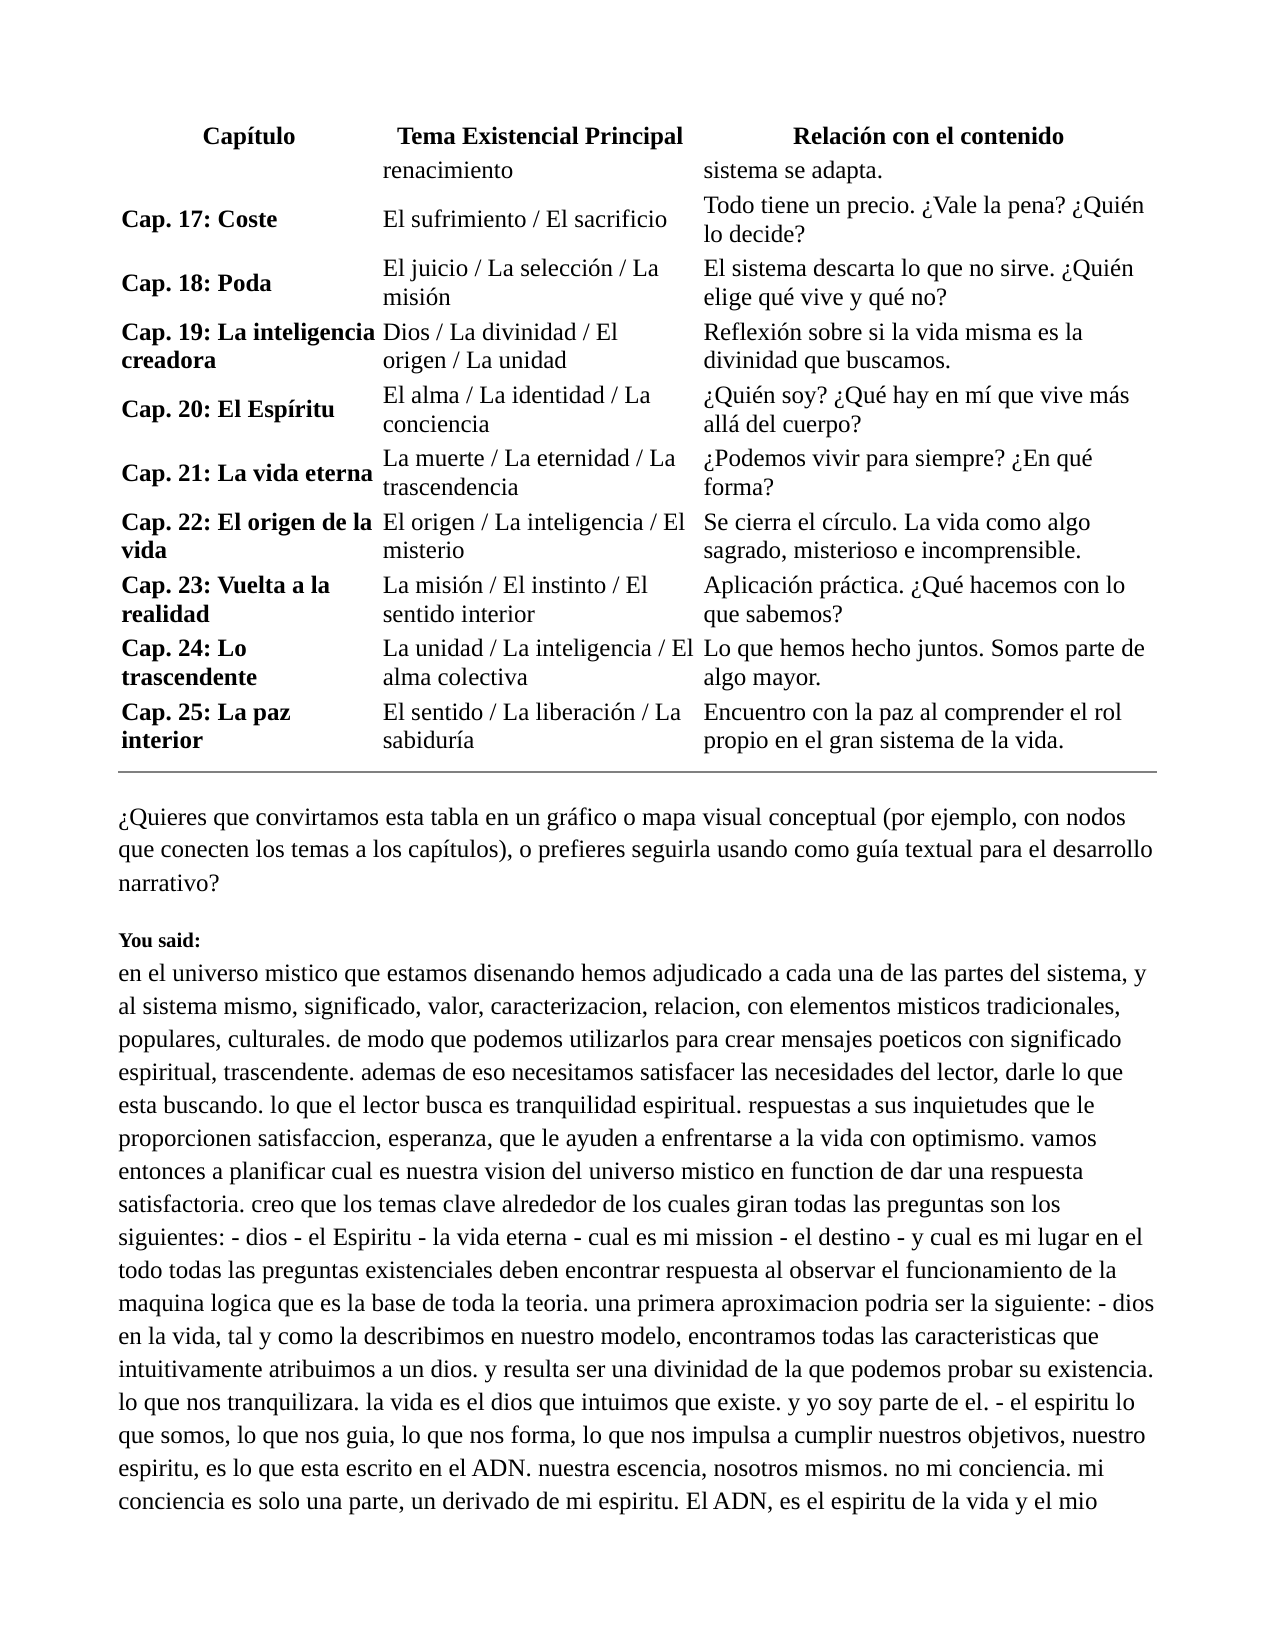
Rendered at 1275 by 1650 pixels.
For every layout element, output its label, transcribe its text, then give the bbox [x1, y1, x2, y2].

table_cell Cap. 18: Poda [118, 251, 380, 314]
table_cell La misión / El instinto / El sentido interior [380, 567, 700, 631]
table_cell Cap. 17: Coste [118, 187, 380, 251]
table_cell Cap. 23: Vuelta a la realidad [118, 567, 380, 631]
table_cell ¿Podemos vivir para siempre? ¿En qué forma? [700, 441, 1157, 504]
table_cell Cap. 25: La paz interior [118, 694, 380, 757]
table_cell renacimiento [380, 153, 700, 187]
table_cell El sufrimiento / El sacrificio [380, 187, 700, 251]
text ¿Quieres que convirtamos esta tabla en un gráfico o mapa visual conceptual (por ejemplo, con nodos que conecten los temas a los capítulos), o prefieres seguirla usando como guía textual para el desarrollo narrativo? [118, 802, 1157, 896]
subtitle You said: [118, 928, 1157, 952]
table_cell El alma / La identidad / La conciencia [380, 377, 700, 441]
table_cell Cap. 21: La vida eterna [118, 441, 380, 504]
table_cell Cap. 20: El Espíritu [118, 377, 380, 441]
table_cell La muerte / La eternidad / La trascendencia [380, 441, 700, 504]
table_cell El sentido / La liberación / La sabiduría [380, 694, 700, 757]
table_cell ¿Quién soy? ¿Qué hay en mí que vive más allá del cuerpo? [700, 377, 1157, 441]
table_cell Lo que hemos hecho juntos. Somos parte de algo mayor. [700, 631, 1157, 694]
table_cell Cap. 19: La inteligencia creadora [118, 314, 380, 377]
table_cell Cap. 24: Lo trascendente [118, 631, 380, 694]
table_cell sistema se adapta. [700, 153, 1157, 187]
table_header Relación con el contenido [700, 118, 1157, 153]
table_cell La unidad / La inteligencia / El alma colectiva [380, 631, 700, 694]
table_cell Reflexión sobre si la vida misma es la divinidad que buscamos. [700, 314, 1157, 377]
table_cell Todo tiene un precio. ¿Vale la pena? ¿Quién lo decide? [700, 187, 1157, 251]
table_cell El origen / La inteligencia / El misterio [380, 504, 700, 567]
table_header Capítulo [118, 118, 380, 153]
text en el universo mistico que estamos disenando hemos adjudicado a cada una de las partes del sistema, y al sistema mismo, significado, valor, caracterizacion, relacion, con elementos misticos tradicionales, populares, culturales. de modo que podemos utilizarlos para crear mensajes poeticos con significado espiritual, trascendente. ademas de eso necesitamos satisfacer las necesidades del lector, darle lo que esta buscando. lo que el lector busca es tranquilidad espiritual. respuestas a sus inquietudes que le proporcionen satisfaccion, esperanza, que le ayuden a enfrentarse a la vida con optimismo. vamos entonces a planificar cual es nuestra vision del universo mistico en function de dar una respuesta satisfactoria. creo que los temas clave alrededor de los cuales giran todas las preguntas son los siguientes: - dios - el Espiritu - la vida eterna - cual es mi mission - el destino - y cual es mi lugar en el todo todas las preguntas existenciales deben encontrar respuesta al observar el funcionamiento de la maquina logica que es la base de toda la teoria. una primera aproximacion podria ser la siguiente: - dios en la vida, tal y como la describimos en nuestro modelo, encontramos todas las caracteristicas que intuitivamente atribuimos a un dios. y resulta ser una divinidad de la que podemos probar su existencia. lo que nos tranquilizara. la vida es el dios que intuimos que existe. y yo soy parte de el. - el espiritu lo que somos, lo que nos guia, lo que nos forma, lo que nos impulsa a cumplir nuestros objetivos, nuestro espiritu, es lo que esta escrito en el ADN. nuestra escencia, nosotros mismos. no mi conciencia. mi conciencia es solo una parte, un derivado de mi espiritu. El ADN, es el espiritu de la vida y el mio [118, 958, 1157, 1515]
table_cell El juicio / La selección / La misión [380, 251, 700, 314]
table_cell Dios / La divinidad / El origen / La unidad [380, 314, 700, 377]
table_cell [118, 153, 380, 187]
table_cell Se cierra el círculo. La vida como algo sagrado, misterioso e incomprensible. [700, 504, 1157, 567]
table_cell Encuentro con la paz al comprender el rol propio en el gran sistema de la vida. [700, 694, 1157, 757]
table_cell Aplicación práctica. ¿Qué hacemos con lo que sabemos? [700, 567, 1157, 631]
table_header Tema Existencial Principal [380, 118, 700, 153]
table_cell El sistema descarta lo que no sirve. ¿Quién elige qué vive y qué no? [700, 251, 1157, 314]
table_cell Cap. 22: El origen de la vida [118, 504, 380, 567]
